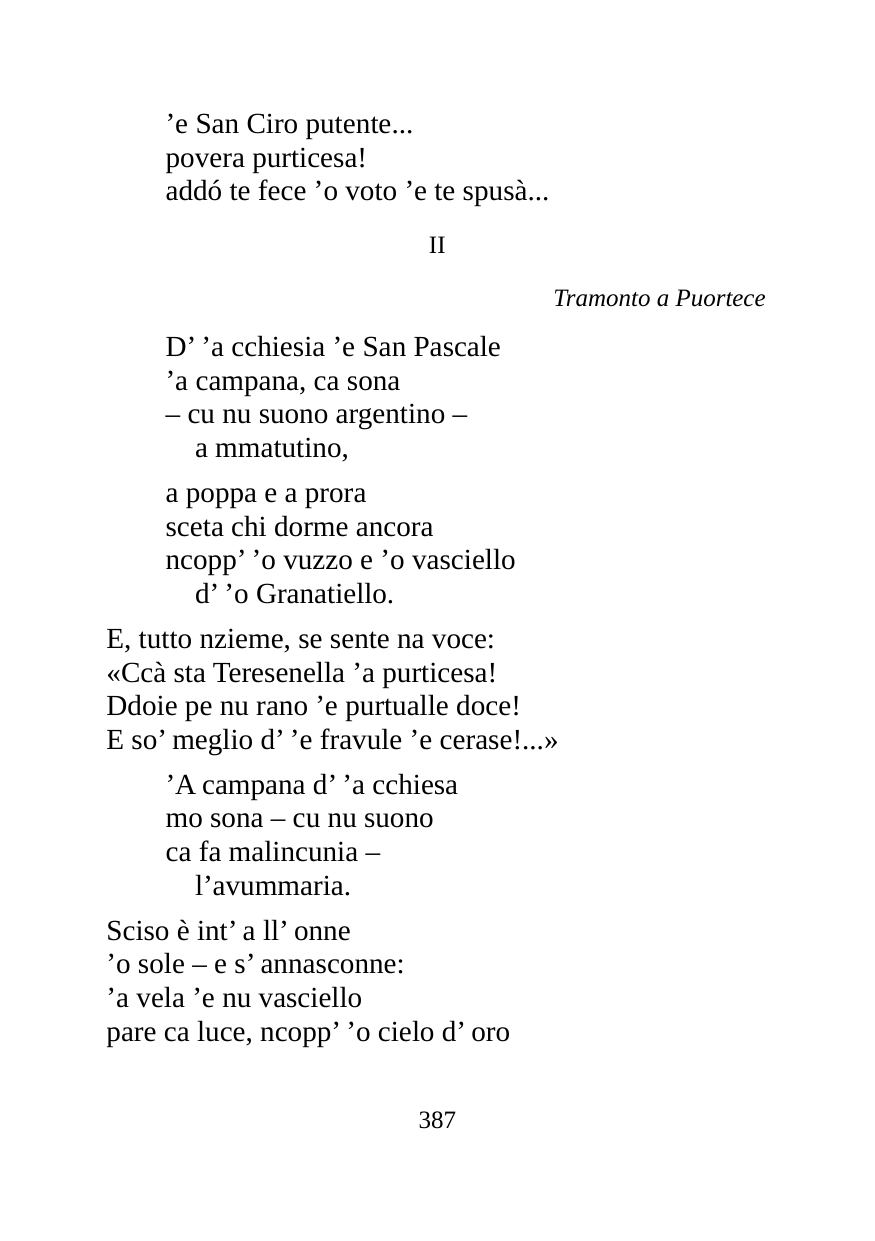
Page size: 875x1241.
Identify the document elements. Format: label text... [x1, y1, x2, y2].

text Sciso è int’ a ll’ onne [106, 913, 768, 947]
text ’a vela ’e nu vasciello [106, 980, 768, 1014]
text ncopp’ ’o vuzzo e ’o vasciello [165, 542, 768, 576]
subtitle II [106, 231, 768, 259]
text l’avummaria. [195, 868, 768, 901]
subtitle Tramonto a Puortece [106, 283, 768, 312]
text d’ ’o Granatiello. [195, 576, 768, 609]
text ’e San Ciro putente... [165, 106, 768, 140]
text ca fa malincunia – [165, 834, 768, 868]
text ’a campana, ca sona [165, 363, 768, 396]
text Ddoie pe nu rano ’e purtualle doce! [106, 688, 768, 722]
text sceta chi dorme ancora [165, 509, 768, 542]
text a mmatutino, [195, 430, 768, 463]
text E so’ meglio d’ ’e fravule ’e cerase!...» [106, 722, 768, 755]
text ’o sole – e s’ annasconne: [106, 947, 768, 980]
text a poppa e a prora [165, 475, 768, 509]
text E, tutto nzieme, se sente na voce: [106, 621, 768, 655]
text addó te fece ’o voto ’e te spusà... [165, 173, 768, 207]
text ’A campana d’ ’a cchiesa [165, 767, 768, 801]
text «Ccà sta Teresenella ’a purticesa! [106, 655, 768, 688]
text mo sona – cu nu suono [165, 801, 768, 834]
text D’ ’a cchiesia ’e San Pascale [165, 329, 768, 363]
text povera purticesa! [165, 140, 768, 173]
text pare ca luce, ncopp’ ’o cielo d’ oro [106, 1014, 768, 1047]
text – cu nu suono argentino – [165, 396, 768, 430]
